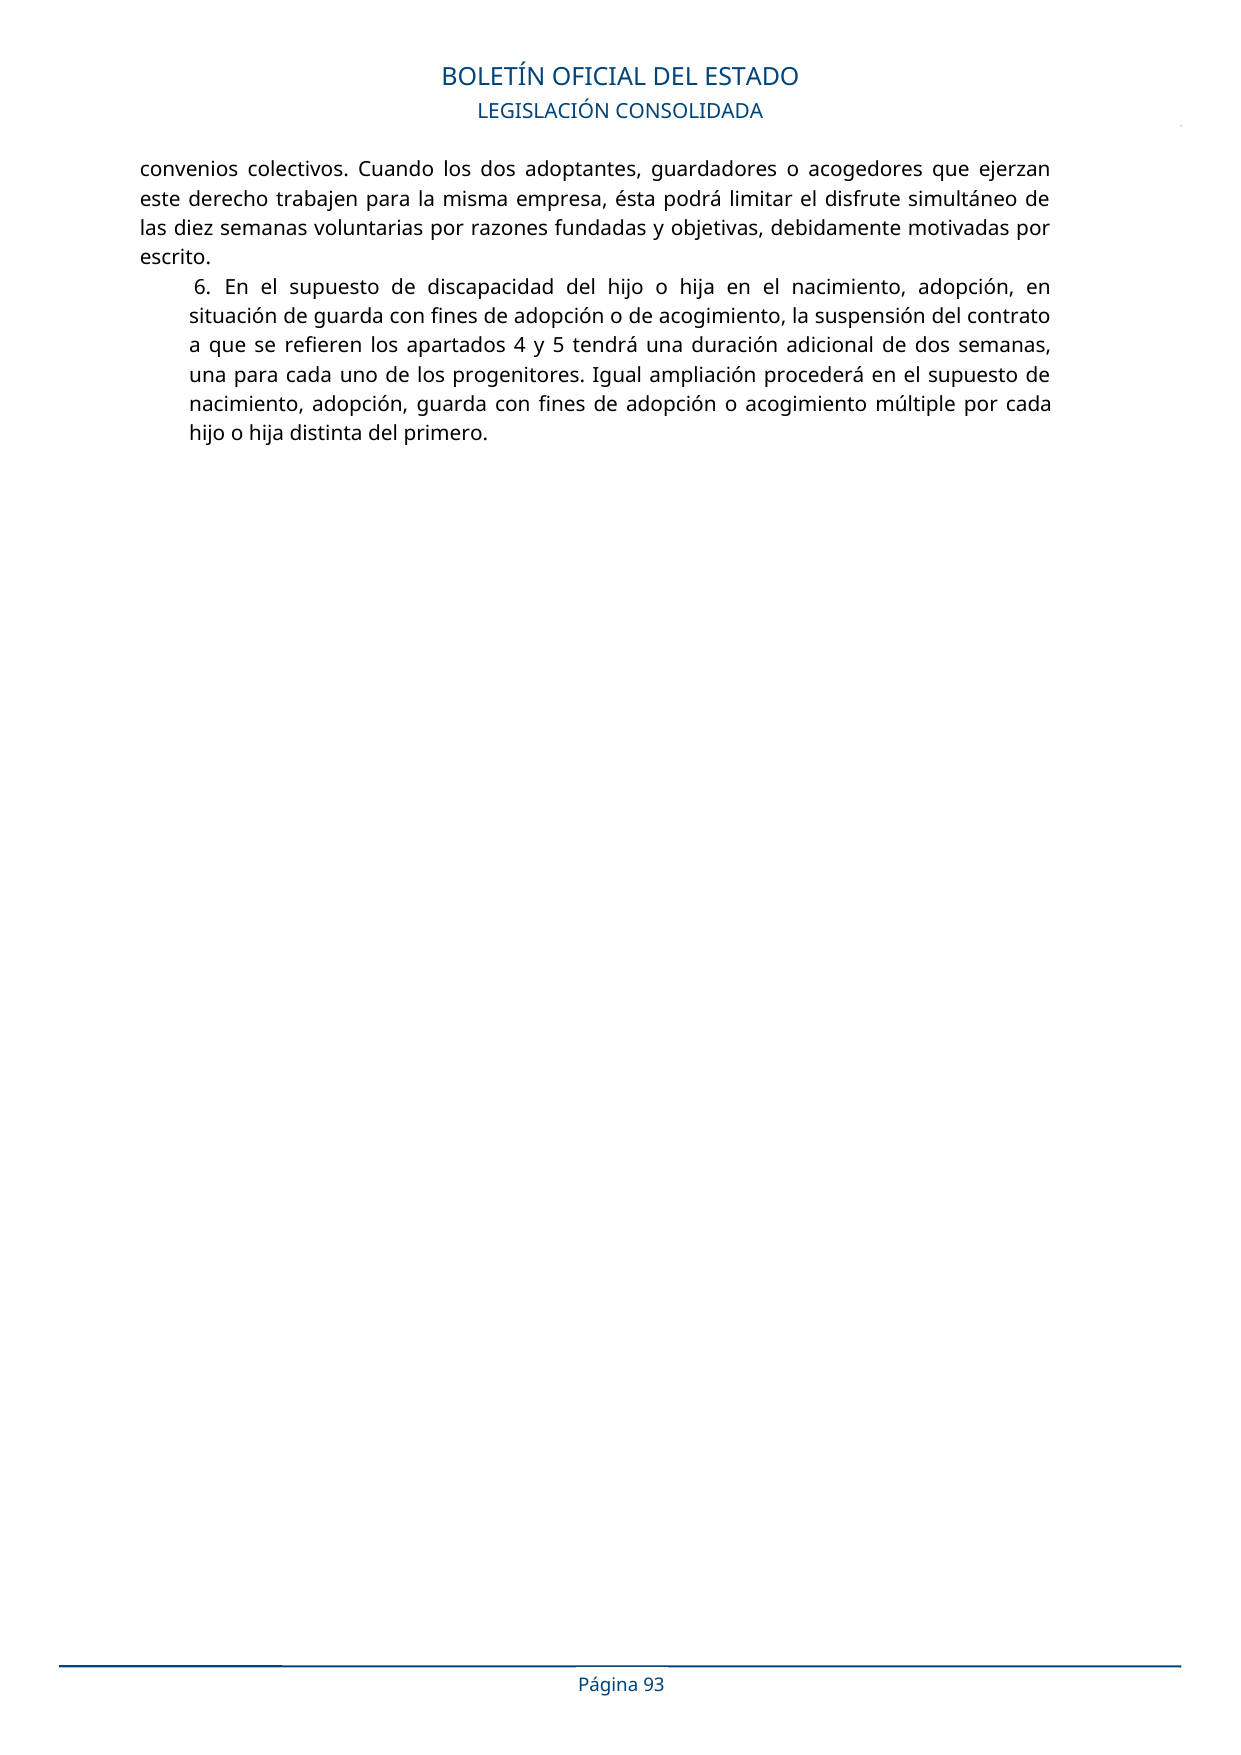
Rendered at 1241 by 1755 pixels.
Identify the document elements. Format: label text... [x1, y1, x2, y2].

list En el supuesto de discapacidad del hijo o hija en el nacimiento, adopción, en situación de guarda con fines de adopción o de acogimiento, la suspensión del contrato a que se refieren los apartados 4 y 5 tendrá una duración adicional de dos semanas, una para cada uno de los progenitores. Igual ampliación procederá en el supuesto de nacimiento, adopción, guarda con fines de adopción o acogimiento múltiple por cada hijo o hija distinta del primero. [158, 272, 1052, 447]
text convenios colectivos. Cuando los dos adoptantes, guardadores o acogedores que ejerzan este derecho trabajen para la misma empresa, ésta podrá limitar el disfrute simultáneo de las diez semanas voluntarias por razones fundadas y objetivas, debidamente motivadas por escrito. [139, 154, 1052, 271]
